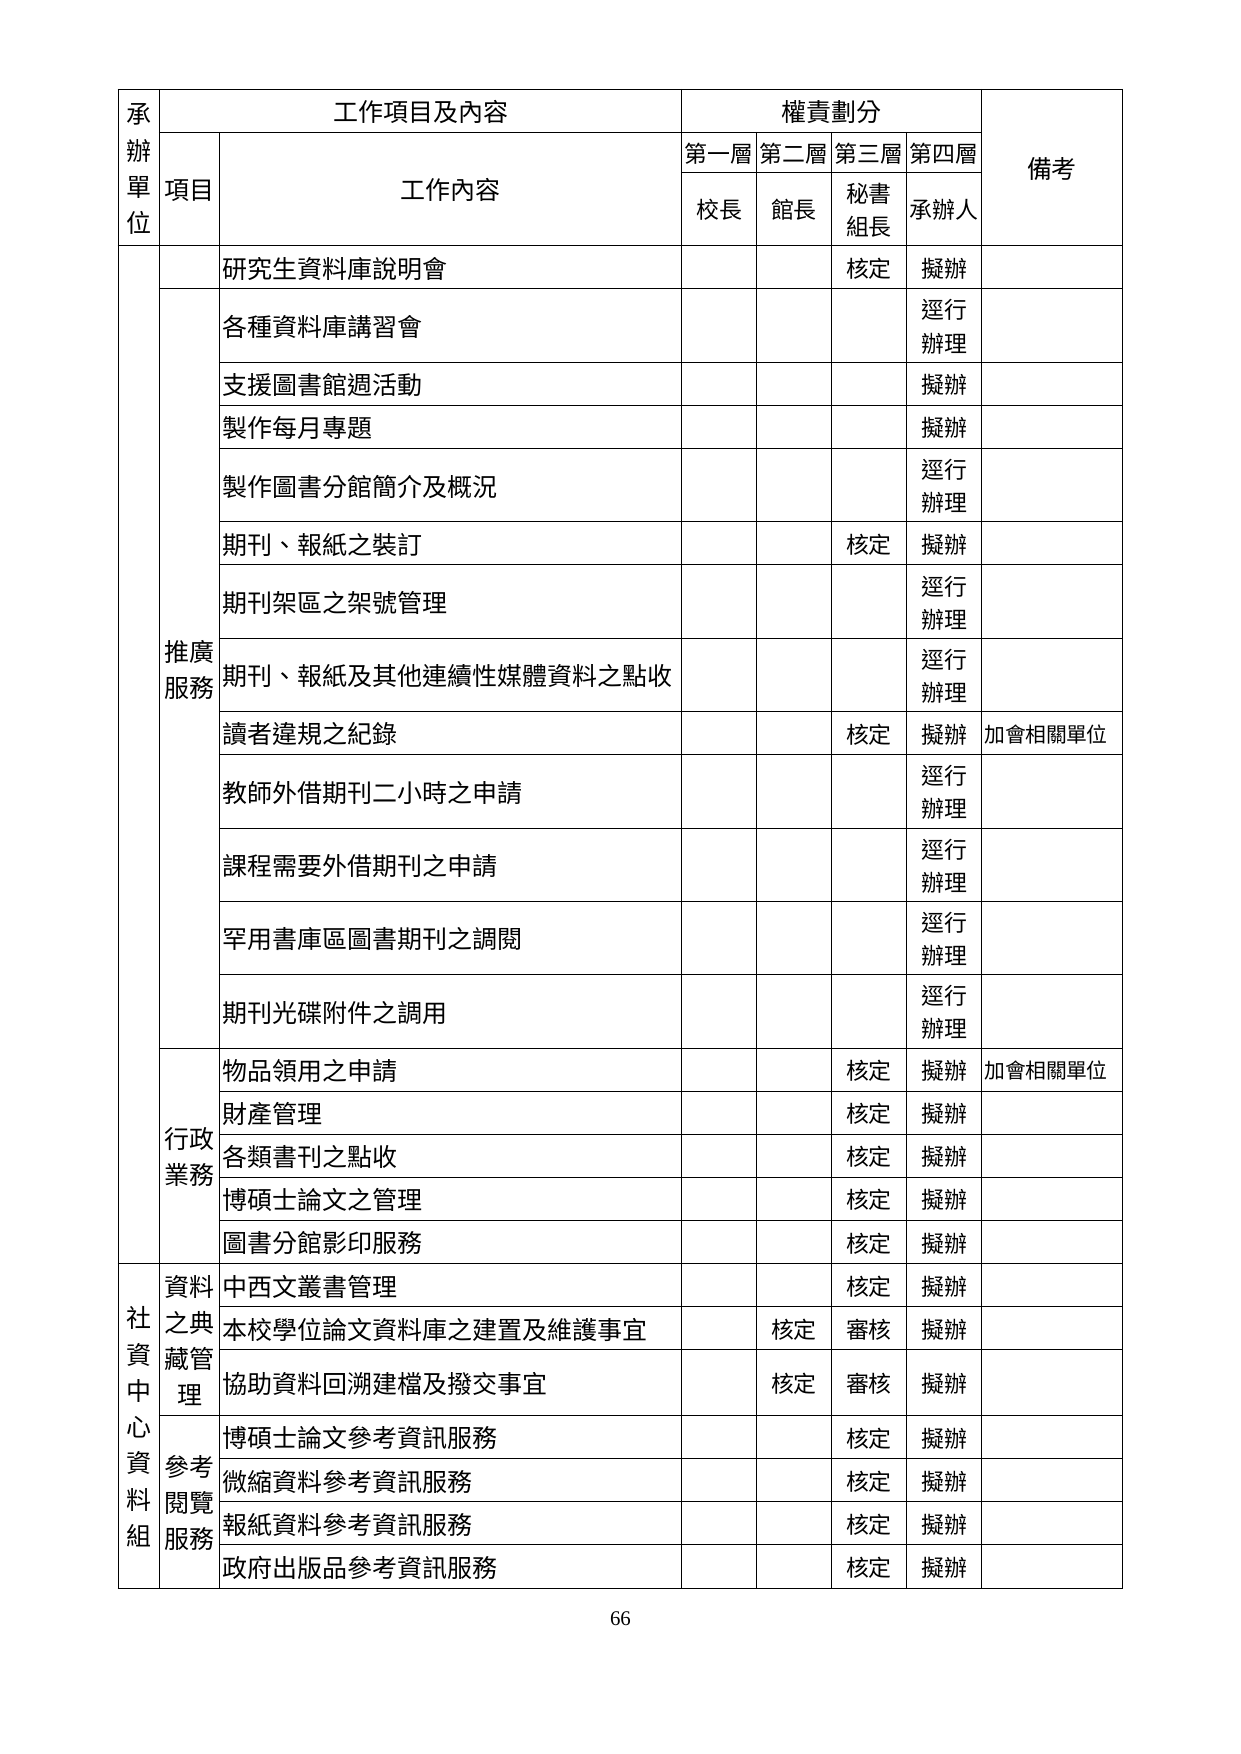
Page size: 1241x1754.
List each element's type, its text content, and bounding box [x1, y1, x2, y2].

table_cell [682, 1545, 756, 1587]
table_cell [982, 902, 1122, 974]
table_cell 各種資料庫講習會 [220, 289, 681, 362]
table_cell 微縮資料參考資訊服務 [220, 1459, 681, 1501]
table_cell 製作每月專題 [220, 406, 681, 448]
table_cell 期刊架區之架號管理 [220, 565, 681, 638]
table_cell 擬辦 [907, 1502, 981, 1544]
table_cell [982, 1545, 1122, 1587]
table_cell [982, 1350, 1122, 1415]
table_cell 審核 [832, 1350, 906, 1415]
table_cell 核定 [832, 1221, 906, 1263]
table_cell 項目 [160, 133, 219, 245]
table_cell [682, 1307, 756, 1349]
table_cell [757, 1092, 831, 1134]
table_cell [757, 902, 831, 974]
table_cell [682, 565, 756, 638]
table_cell 行政業務 [160, 1049, 219, 1263]
table_cell 核定 [757, 1307, 831, 1349]
table_cell 擬辦 [907, 1545, 981, 1587]
table_cell [757, 363, 831, 405]
table_cell 逕行 辦理 [907, 755, 981, 827]
table_cell 期刊光碟附件之調用 [220, 975, 681, 1047]
table_cell [682, 363, 756, 405]
table_cell 各類書刊之點收 [220, 1135, 681, 1177]
table_cell 核定 [832, 712, 906, 754]
table_cell 第四層 [907, 133, 981, 172]
table_cell [682, 1092, 756, 1134]
table_cell [757, 755, 831, 827]
table_cell 擬辦 [907, 1092, 981, 1134]
table_cell 校長 [682, 173, 756, 245]
table_header 工作項目及內容 [160, 90, 681, 132]
table_cell 核定 [832, 522, 906, 564]
table_cell 擬辦 [907, 1178, 981, 1220]
table_header 權責劃分 [682, 90, 981, 132]
table_cell 本校學位論文資料庫之建置及維護事宜 [220, 1307, 681, 1349]
table_cell 核定 [832, 1502, 906, 1544]
table_cell [982, 1502, 1122, 1544]
table_cell 擬辦 [907, 1221, 981, 1263]
table_cell 審核 [832, 1307, 906, 1349]
table_cell 期刊、報紙及其他連續性媒體資料之點收 [220, 639, 681, 711]
table_cell 擬辦 [907, 1416, 981, 1458]
table_cell [832, 902, 906, 974]
table_cell [982, 1264, 1122, 1306]
table_cell [757, 449, 831, 521]
table_cell [682, 829, 756, 901]
table_cell [119, 246, 159, 1263]
table_cell [757, 1049, 831, 1091]
table_header 備考 [982, 90, 1122, 245]
table_cell [757, 1545, 831, 1587]
table_cell [757, 246, 831, 288]
table_cell 擬辦 [907, 1264, 981, 1306]
table_cell [757, 522, 831, 564]
table_cell [982, 1416, 1122, 1458]
table_cell [682, 1221, 756, 1263]
table_cell [757, 975, 831, 1047]
table_cell [982, 829, 1122, 901]
table_cell [757, 1264, 831, 1306]
table_cell 中西文叢書管理 [220, 1264, 681, 1306]
table_cell [682, 289, 756, 362]
table_cell 罕用書庫區圖書期刊之調閱 [220, 902, 681, 974]
table_cell 財產管理 [220, 1092, 681, 1134]
table_cell 博碩士論文參考資訊服務 [220, 1416, 681, 1458]
table_cell [757, 1221, 831, 1263]
table_cell 製作圖書分館簡介及概況 [220, 449, 681, 521]
table_cell 第二層 [757, 133, 831, 172]
table_cell [682, 246, 756, 288]
table_cell 政府出版品參考資訊服務 [220, 1545, 681, 1587]
table_cell 研究生資料庫說明會 [220, 246, 681, 288]
table_cell 物品領用之申請 [220, 1049, 681, 1091]
table_cell 館長 [757, 173, 831, 245]
table_cell 課程需要外借期刊之申請 [220, 829, 681, 901]
table_cell [982, 1135, 1122, 1177]
table_cell [682, 975, 756, 1047]
table_cell 擬辦 [907, 1135, 981, 1177]
table_cell [832, 975, 906, 1047]
table_cell 逕行 辦理 [907, 289, 981, 362]
table_cell [982, 522, 1122, 564]
table_cell [682, 1049, 756, 1091]
table_cell [832, 755, 906, 827]
table_cell 逕行 辦理 [907, 565, 981, 638]
table_cell [682, 1178, 756, 1220]
table_cell 教師外借期刊二小時之申請 [220, 755, 681, 827]
table_cell [757, 1135, 831, 1177]
table_cell [757, 712, 831, 754]
table_cell [982, 363, 1122, 405]
table_cell [682, 522, 756, 564]
table_cell 第三層 [832, 133, 906, 172]
table_cell [982, 565, 1122, 638]
table_cell [682, 1135, 756, 1177]
table_cell [757, 639, 831, 711]
table_cell 核定 [832, 1178, 906, 1220]
table_cell 支援圖書館週活動 [220, 363, 681, 405]
table_cell [757, 1416, 831, 1458]
table_cell [982, 289, 1122, 362]
table_cell [757, 289, 831, 362]
table_cell [757, 829, 831, 901]
table_cell 擬辦 [907, 522, 981, 564]
table_cell 逕行 辦理 [907, 639, 981, 711]
table_cell 第一層 [682, 133, 756, 172]
table_cell [982, 975, 1122, 1047]
table_cell 承辦人 [907, 173, 981, 245]
table_cell 擬辦 [907, 1049, 981, 1091]
table_cell 協助資料回溯建檔及撥交事宜 [220, 1350, 681, 1415]
table_cell 核定 [832, 1135, 906, 1177]
table_cell [982, 1092, 1122, 1134]
table_cell 報紙資料參考資訊服務 [220, 1502, 681, 1544]
table_cell 擬辦 [907, 1307, 981, 1349]
table_cell 讀者違規之紀錄 [220, 712, 681, 754]
table_cell [757, 1502, 831, 1544]
table_cell 核定 [832, 1264, 906, 1306]
table_cell 擬辦 [907, 246, 981, 288]
table_cell 擬辦 [907, 363, 981, 405]
table_cell [757, 1459, 831, 1501]
table_cell 博碩士論文之管理 [220, 1178, 681, 1220]
table_cell [682, 1350, 756, 1415]
table_cell 核定 [832, 1049, 906, 1091]
table_cell 圖書分館影印服務 [220, 1221, 681, 1263]
table_cell [682, 449, 756, 521]
table_cell [982, 755, 1122, 827]
table_cell [682, 1264, 756, 1306]
table_cell [832, 289, 906, 362]
table_cell [682, 1459, 756, 1501]
table_cell [160, 246, 219, 288]
table_cell [982, 1221, 1122, 1263]
table_cell [832, 363, 906, 405]
table_cell [682, 1416, 756, 1458]
table_cell 加會相關單位 [982, 712, 1122, 754]
table_cell 核定 [832, 246, 906, 288]
table_cell 核定 [832, 1545, 906, 1587]
table_cell [757, 406, 831, 448]
table_cell [682, 902, 756, 974]
table_cell 工作內容 [220, 133, 681, 245]
table_cell 社資中心資料組 [119, 1264, 159, 1587]
table_cell 推廣服務 [160, 289, 219, 1047]
table_cell 加會相關單位 [982, 1049, 1122, 1091]
table_cell 期刊、報紙之裝訂 [220, 522, 681, 564]
table_cell [982, 639, 1122, 711]
table_cell [682, 755, 756, 827]
table_cell [982, 406, 1122, 448]
table_cell 核定 [832, 1416, 906, 1458]
table_cell 擬辦 [907, 406, 981, 448]
table_cell [982, 246, 1122, 288]
table_cell [832, 406, 906, 448]
table_cell [682, 712, 756, 754]
table_cell 逕行 辦理 [907, 902, 981, 974]
table_cell 秘書 組長 [832, 173, 906, 245]
table_cell 資料之典藏管理 [160, 1264, 219, 1415]
table_cell [982, 1459, 1122, 1501]
table_cell 核定 [757, 1350, 831, 1415]
table_cell 參考閱覽服務 [160, 1416, 219, 1587]
table_cell 擬辦 [907, 712, 981, 754]
table_cell [757, 565, 831, 638]
table_cell [982, 449, 1122, 521]
table_cell [832, 639, 906, 711]
table_cell [832, 449, 906, 521]
table_cell 核定 [832, 1459, 906, 1501]
table_cell [832, 829, 906, 901]
table_cell 逕行 辦理 [907, 449, 981, 521]
table_cell [682, 1502, 756, 1544]
table_cell 逕行 辦理 [907, 829, 981, 901]
table_cell [982, 1307, 1122, 1349]
table_cell [982, 1178, 1122, 1220]
table_header 承辦單位 [119, 90, 159, 245]
table_cell [832, 565, 906, 638]
table_cell 核定 [832, 1092, 906, 1134]
table_cell 擬辦 [907, 1459, 981, 1501]
table_cell 擬辦 [907, 1350, 981, 1415]
table_cell [757, 1178, 831, 1220]
table_cell 逕行 辦理 [907, 975, 981, 1047]
table_cell [682, 639, 756, 711]
table_cell [682, 406, 756, 448]
